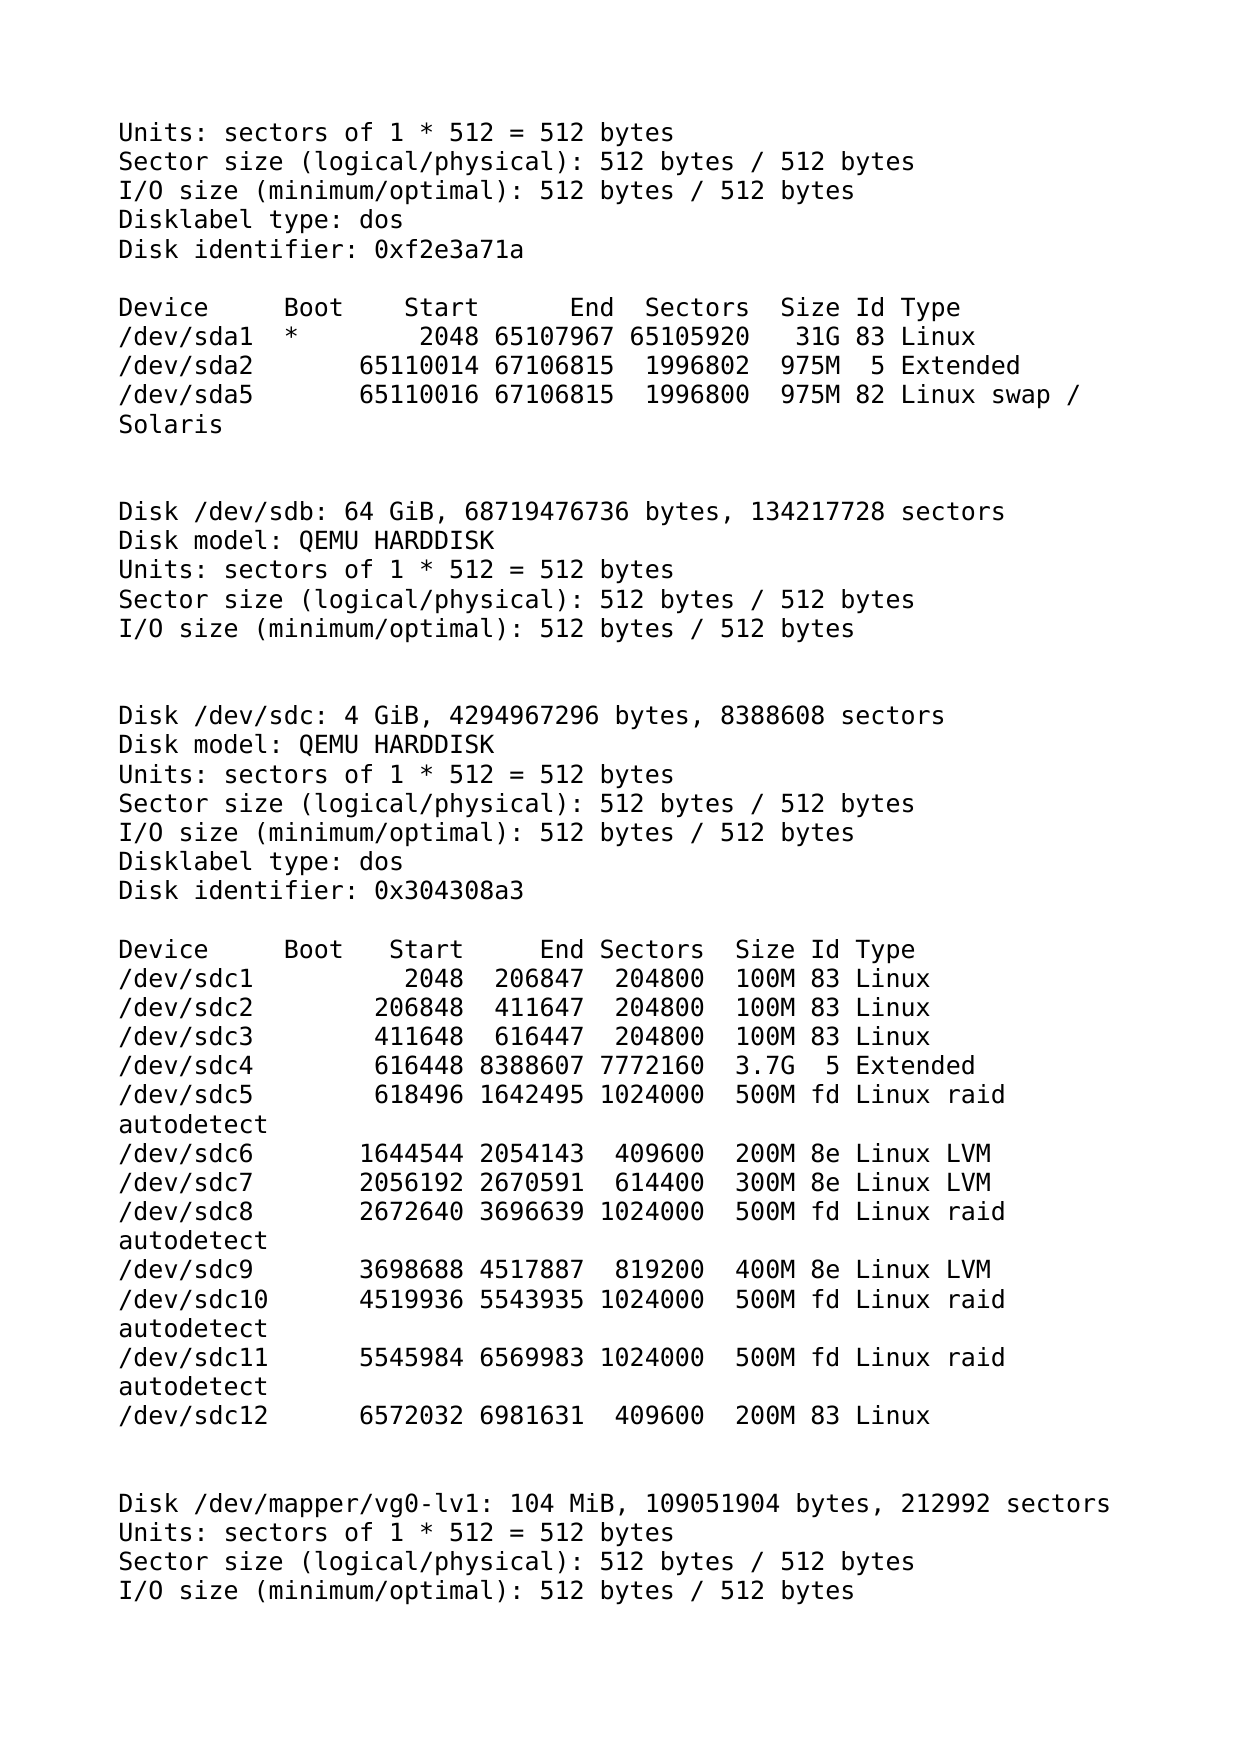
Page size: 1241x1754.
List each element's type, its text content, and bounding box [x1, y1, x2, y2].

text Units: sectors of 1 * 512 = 512 bytes Sector size (logical/physical): 512 bytes / 512 bytes I/O size (minimum/optimal): 512 bytes / 512 bytes Disklabel type: dos Disk identifier: 0xf2e3a71a Device Boot Start End Sectors Size Id Type /dev/sda1 * 2048 65107967 65105920 31G 83 Linux /dev/sda2 65110014 67106815 1996802 975M 5 Extended /dev/sda5 65110016 67106815 1996800 975M 82 Linux swap / Solaris Disk /dev/sdb: 64 GiB, 68719476736 bytes, 134217728 sectors Disk model: QEMU HARDDISK Units: sectors of 1 * 512 = 512 bytes Sector size (logical/physical): 512 bytes / 512 bytes I/O size (minimum/optimal): 512 bytes / 512 bytes Disk /dev/sdc: 4 GiB, 4294967296 bytes, 8388608 sectors Disk model: QEMU HARDDISK Units: sectors of 1 * 512 = 512 bytes Sector size (logical/physical): 512 bytes / 512 bytes I/O size (minimum/optimal): 512 bytes / 512 bytes Disklabel type: dos Disk identifier: 0x304308a3 Device Boot Start End Sectors Size Id Type /dev/sdc1 2048 206847 204800 100M 83 Linux /dev/sdc2 206848 411647 204800 100M 83 Linux /dev/sdc3 411648 616447 204800 100M 83 Linux /dev/sdc4 616448 8388607 7772160 3.7G 5 Extended /dev/sdc5 618496 1642495 1024000 500M fd Linux raid autodetect /dev/sdc6 1644544 2054143 409600 200M 8e Linux LVM /dev/sdc7 2056192 2670591 614400 300M 8e Linux LVM /dev/sdc8 2672640 3696639 1024000 500M fd Linux raid autodetect /dev/sdc9 3698688 4517887 819200 400M 8e Linux LVM /dev/sdc10 4519936 5543935 1024000 500M fd Linux raid autodetect /dev/sdc11 5545984 6569983 1024000 500M fd Linux raid autodetect /dev/sdc12 6572032 6981631 409600 200M 83 Linux Disk /dev/mapper/vg0-lv1: 104 MiB, 109051904 bytes, 212992 sectors Units: sectors of 1 * 512 = 512 bytes Sector size (logical/physical): 512 bytes / 512 bytes I/O size (minimum/optimal): 512 bytes / 512 bytes [118, 118, 1122, 1635]
